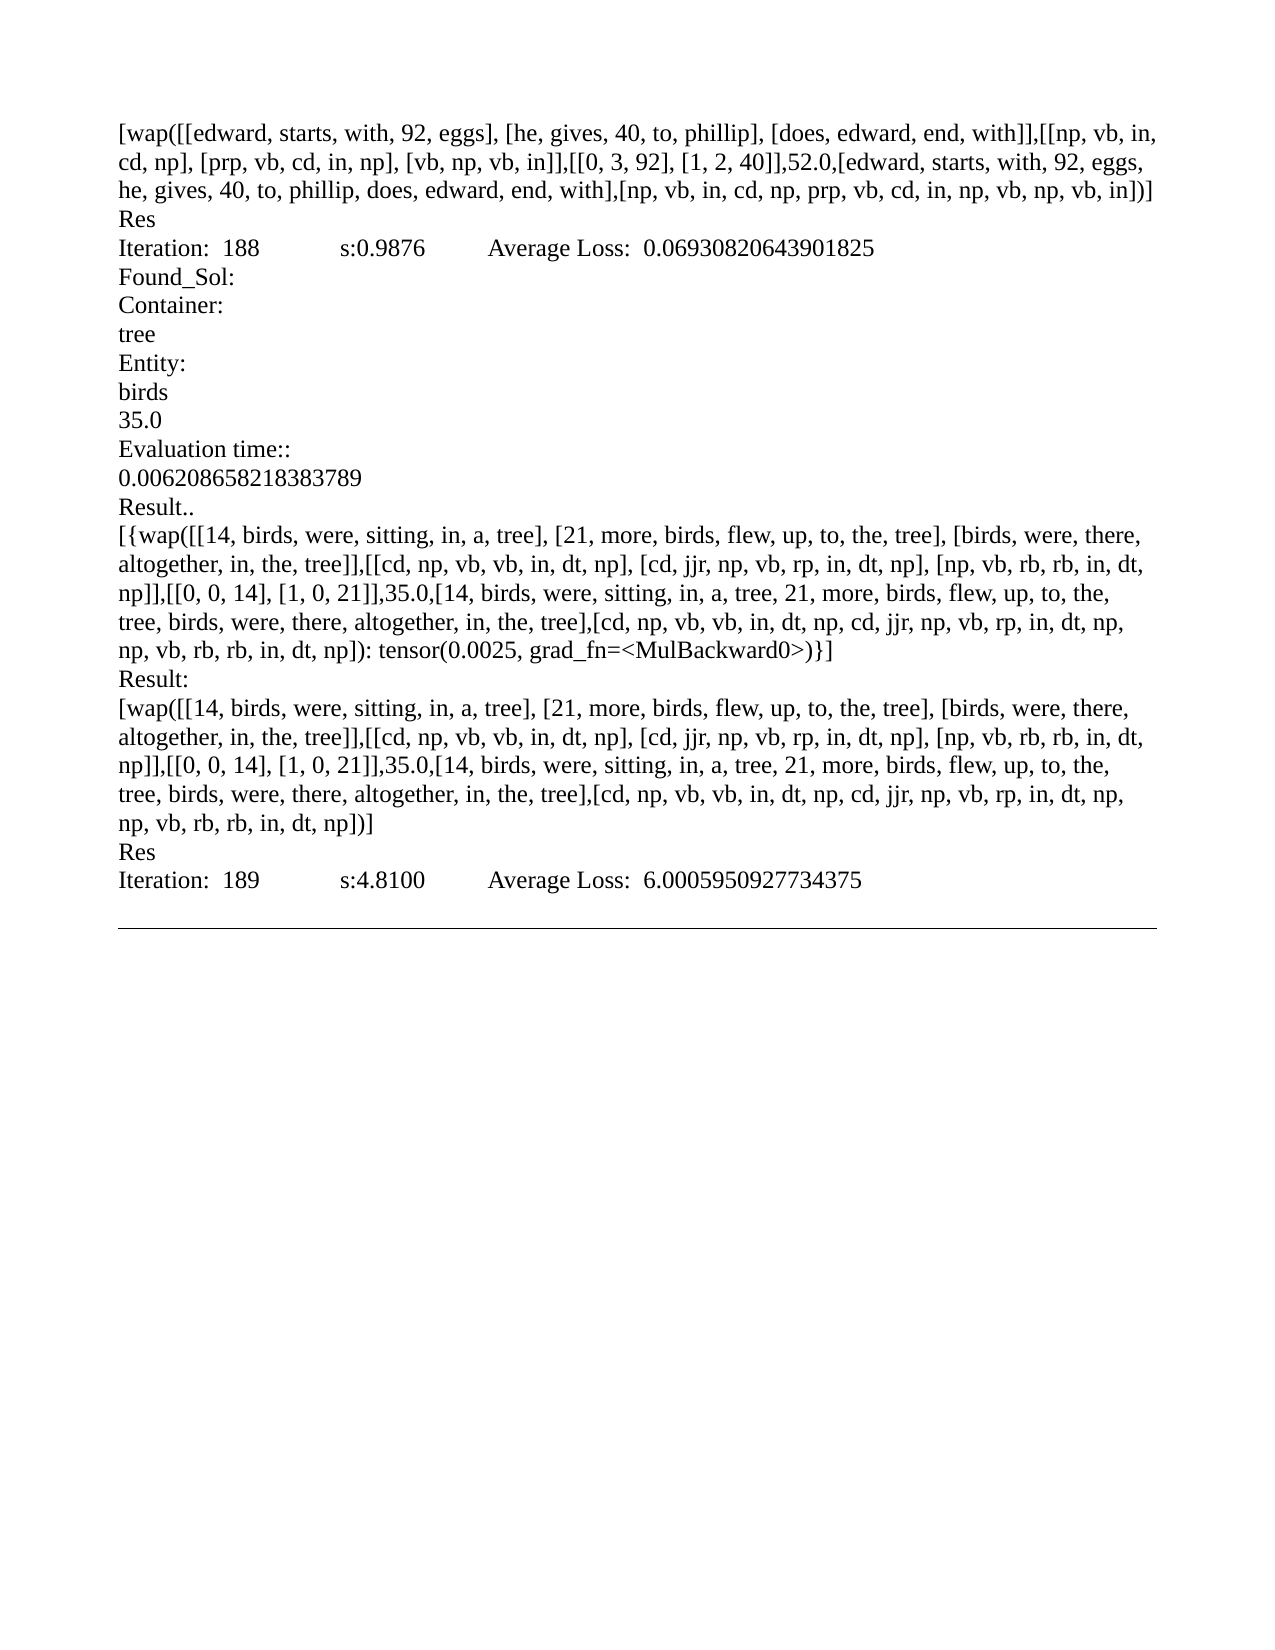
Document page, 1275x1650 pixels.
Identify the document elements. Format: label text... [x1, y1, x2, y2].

text Result.. [118, 492, 1157, 521]
text 0.006208658218383789 [118, 463, 1157, 492]
text Res [118, 204, 1157, 233]
text tree [118, 319, 1157, 348]
text Found_Sol: [118, 262, 1157, 291]
text Entity: [118, 348, 1157, 377]
text Result: [118, 664, 1157, 693]
text 35.0 [118, 406, 1157, 434]
text [wap([[14, birds, were, sitting, in, a, tree], [21, more, birds, flew, up, to, the, tree], [birds, were, there, altogether, in, the, tree]],[[cd, np, vb, vb, in, dt, np], [cd, jjr, np, vb, rp, in, dt, np], [np, vb, rb, rb, in, dt, np]],[[0, 0, 14], [1, 0, 21]],35.0,[14, birds, were, sitting, in, a, tree, 21, more, birds, flew, up, to, the, tree, birds, were, there, altogether, in, the, tree],[cd, np, vb, vb, in, dt, np, cd, jjr, np, vb, rp, in, dt, np, np, vb, rb, rb, in, dt, np])] [118, 693, 1157, 837]
text Evaluation time:: [118, 434, 1157, 463]
text birds [118, 377, 1157, 406]
text [wap([[edward, starts, with, 92, eggs], [he, gives, 40, to, phillip], [does, edward, end, with]],[[np, vb, in, cd, np], [prp, vb, cd, in, np], [vb, np, vb, in]],[[0, 3, 92], [1, 2, 40]],52.0,[edward, starts, with, 92, eggs, he, gives, 40, to, phillip, does, edward, end, with],[np, vb, in, cd, np, prp, vb, cd, in, np, vb, np, vb, in])] [118, 118, 1157, 204]
text Iteration: 188 s:0.9876 Average Loss: 0.06930820643901825 [118, 233, 1157, 262]
text Container: [118, 291, 1157, 319]
text Res [118, 837, 1157, 866]
text Iteration: 189 s:4.8100 Average Loss: 6.0005950927734375 [118, 866, 1157, 894]
text [{wap([[14, birds, were, sitting, in, a, tree], [21, more, birds, flew, up, to, the, tree], [birds, were, there, altogether, in, the, tree]],[[cd, np, vb, vb, in, dt, np], [cd, jjr, np, vb, rp, in, dt, np], [np, vb, rb, rb, in, dt, np]],[[0, 0, 14], [1, 0, 21]],35.0,[14, birds, were, sitting, in, a, tree, 21, more, birds, flew, up, to, the, tree, birds, were, there, altogether, in, the, tree],[cd, np, vb, vb, in, dt, np, cd, jjr, np, vb, rp, in, dt, np, np, vb, rb, rb, in, dt, np]): tensor(0.0025, grad_fn=<MulBackward0>)}] [118, 521, 1157, 664]
